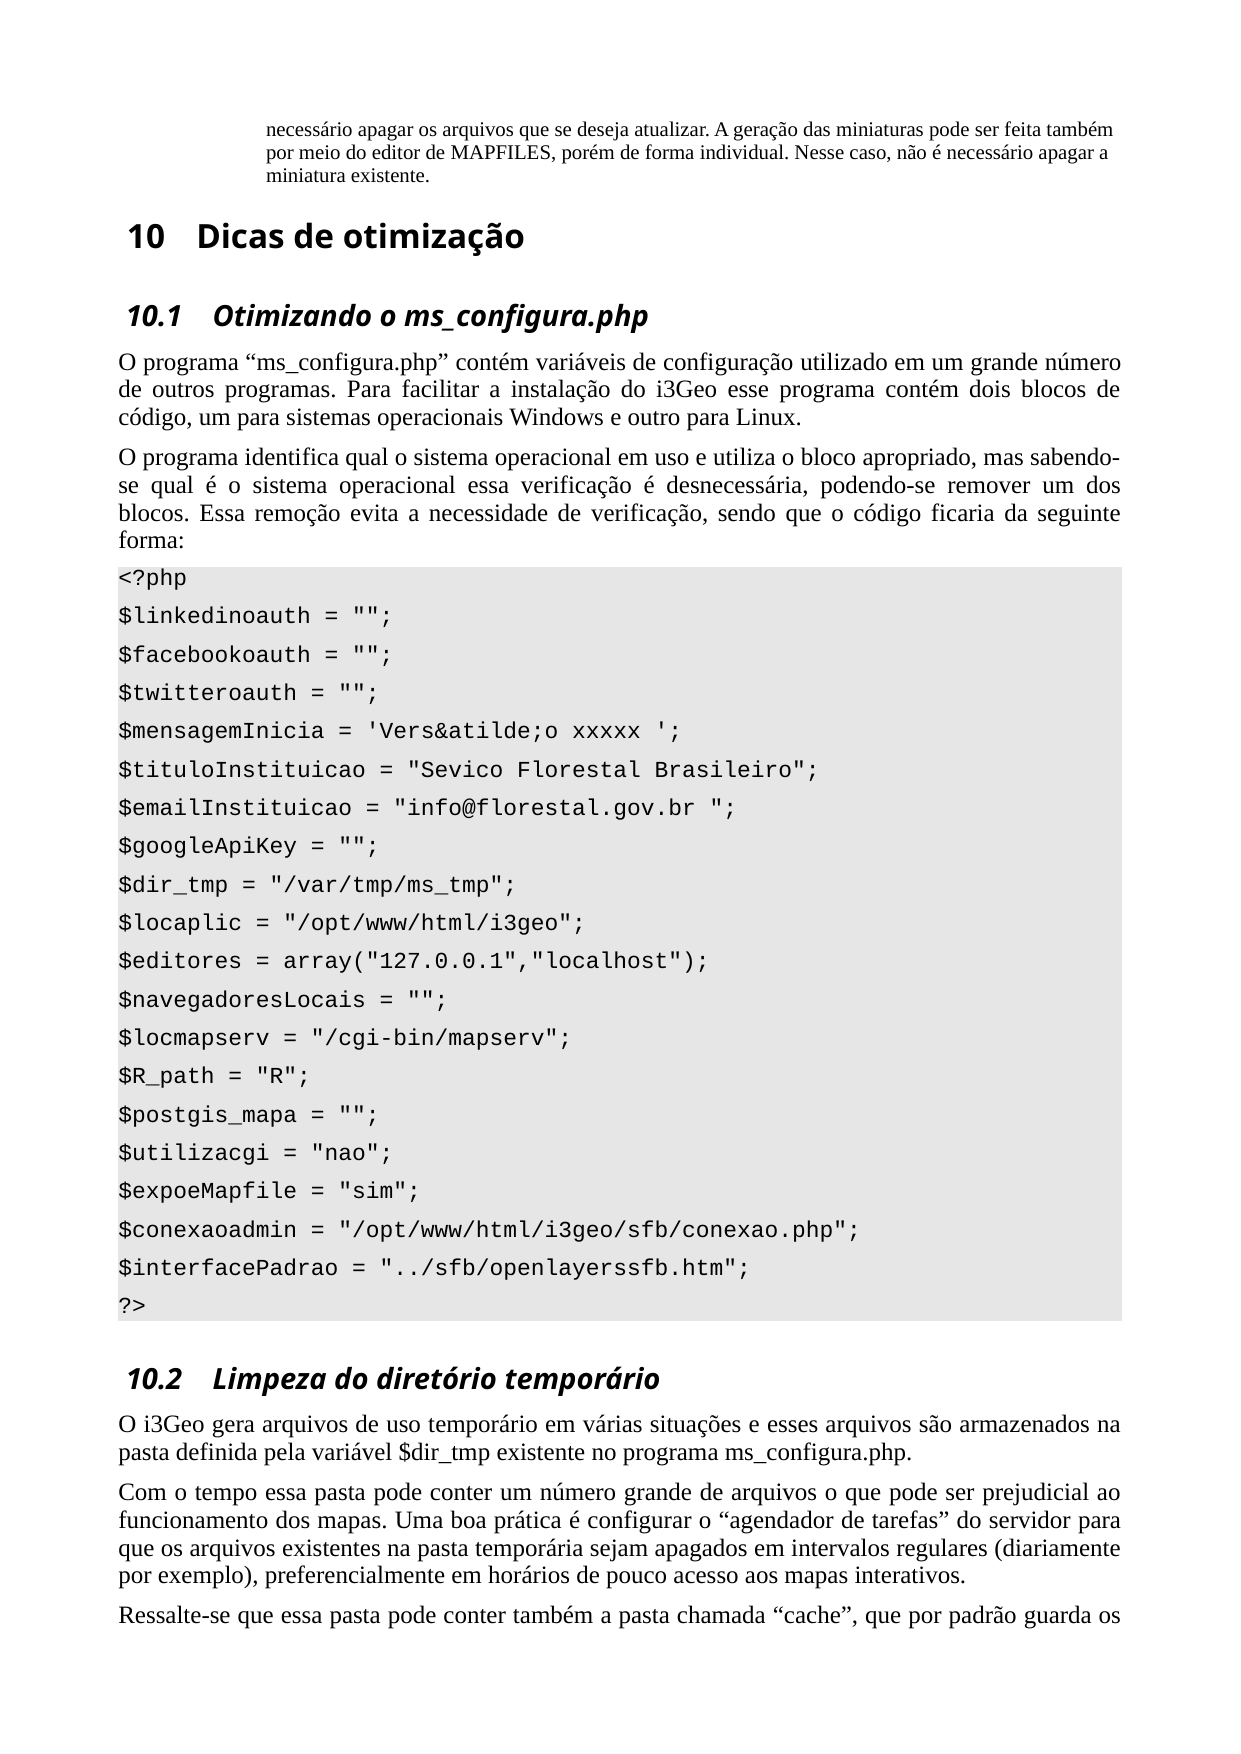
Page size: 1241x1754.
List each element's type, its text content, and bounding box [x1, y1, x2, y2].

text $locaplic = "/opt/www/html/i3geo"; [118, 912, 1122, 937]
text $linkedinoauth = ""; [118, 605, 1122, 631]
text $tituloInstituicao = "Sevico Florestal Brasileiro"; [118, 758, 1122, 784]
text $emailInstituicao = "info@florestal.gov.br "; [118, 797, 1122, 822]
text $facebookoauth = ""; [118, 643, 1122, 669]
text O programa identifica qual o sistema operacional em uso e utiliza o bloco apropriado, mas sabendo-se qual é o sistema operacional essa verificação é desnecessária, podendo-se remover um dos blocos. Essa remoção evita a necessidade de verificação, sendo que o código ficaria da seguinte forma: [118, 443, 1122, 554]
subtitle Dicas de otimização [118, 212, 1122, 258]
text ?> [118, 1295, 1122, 1321]
text $navegadoresLocais = ""; [118, 988, 1122, 1014]
text $R_path = "R"; [118, 1065, 1122, 1091]
text $locmapserv = "/cgi-bin/mapserv"; [118, 1027, 1122, 1052]
text $twitteroauth = ""; [118, 682, 1122, 707]
text $editores = array("127.0.0.1","localhost"); [118, 950, 1122, 976]
text $utilizacgi = "nao"; [118, 1142, 1122, 1167]
text $conexaoadmin = "/opt/www/html/i3geo/sfb/conexao.php"; [118, 1218, 1122, 1244]
text $googleApiKey = ""; [118, 835, 1122, 861]
text $dir_tmp = "/var/tmp/ms_tmp"; [118, 873, 1122, 899]
list necessário apagar os arquivos que se deseja atualizar. A geração das miniaturas pode ser feita também por meio do editor de MAPFILES, porém de forma individual. Nesse caso, não é necessário apagar a miniatura existente. [228, 118, 1122, 187]
text O i3Geo gera arquivos de uso temporário em várias situações e esses arquivos são armazenados na pasta definida pela variável $dir_tmp existente no programa ms_configura.php. [118, 1410, 1122, 1466]
text <?php [118, 567, 1122, 592]
text $mensagemInicia = 'Vers&atilde;o xxxxx '; [118, 720, 1122, 746]
text $interfacePadrao = "../sfb/openlayerssfb.htm"; [118, 1257, 1122, 1282]
text Com o tempo essa pasta pode conter um número grande de arquivos o que pode ser prejudicial ao funcionamento dos mapas. Uma boa prática é configurar o “agendador de tarefas” do servidor para que os arquivos existentes na pasta temporária sejam apagados em intervalos regulares (diariamente por exemplo), preferencialmente em horários de pouco acesso aos mapas interativos. [118, 1478, 1122, 1589]
subtitle Otimizando o ms_configura.php [118, 295, 1122, 335]
text Ressalte-se que essa pasta pode conter também a pasta chamada “cache”, que por padrão guarda os [118, 1602, 1122, 1629]
text $postgis_mapa = ""; [118, 1103, 1122, 1129]
text O programa “ms_configura.php” contém variáveis de configuração utilizado em um grande número de outros programas. Para facilitar a instalação do i3Geo esse programa contém dois blocos de código, um para sistemas operacionais Windows e outro para Linux. [118, 348, 1122, 431]
text $expoeMapfile = "sim"; [118, 1180, 1122, 1206]
subtitle Limpeza do diretório temporário [118, 1358, 1122, 1398]
